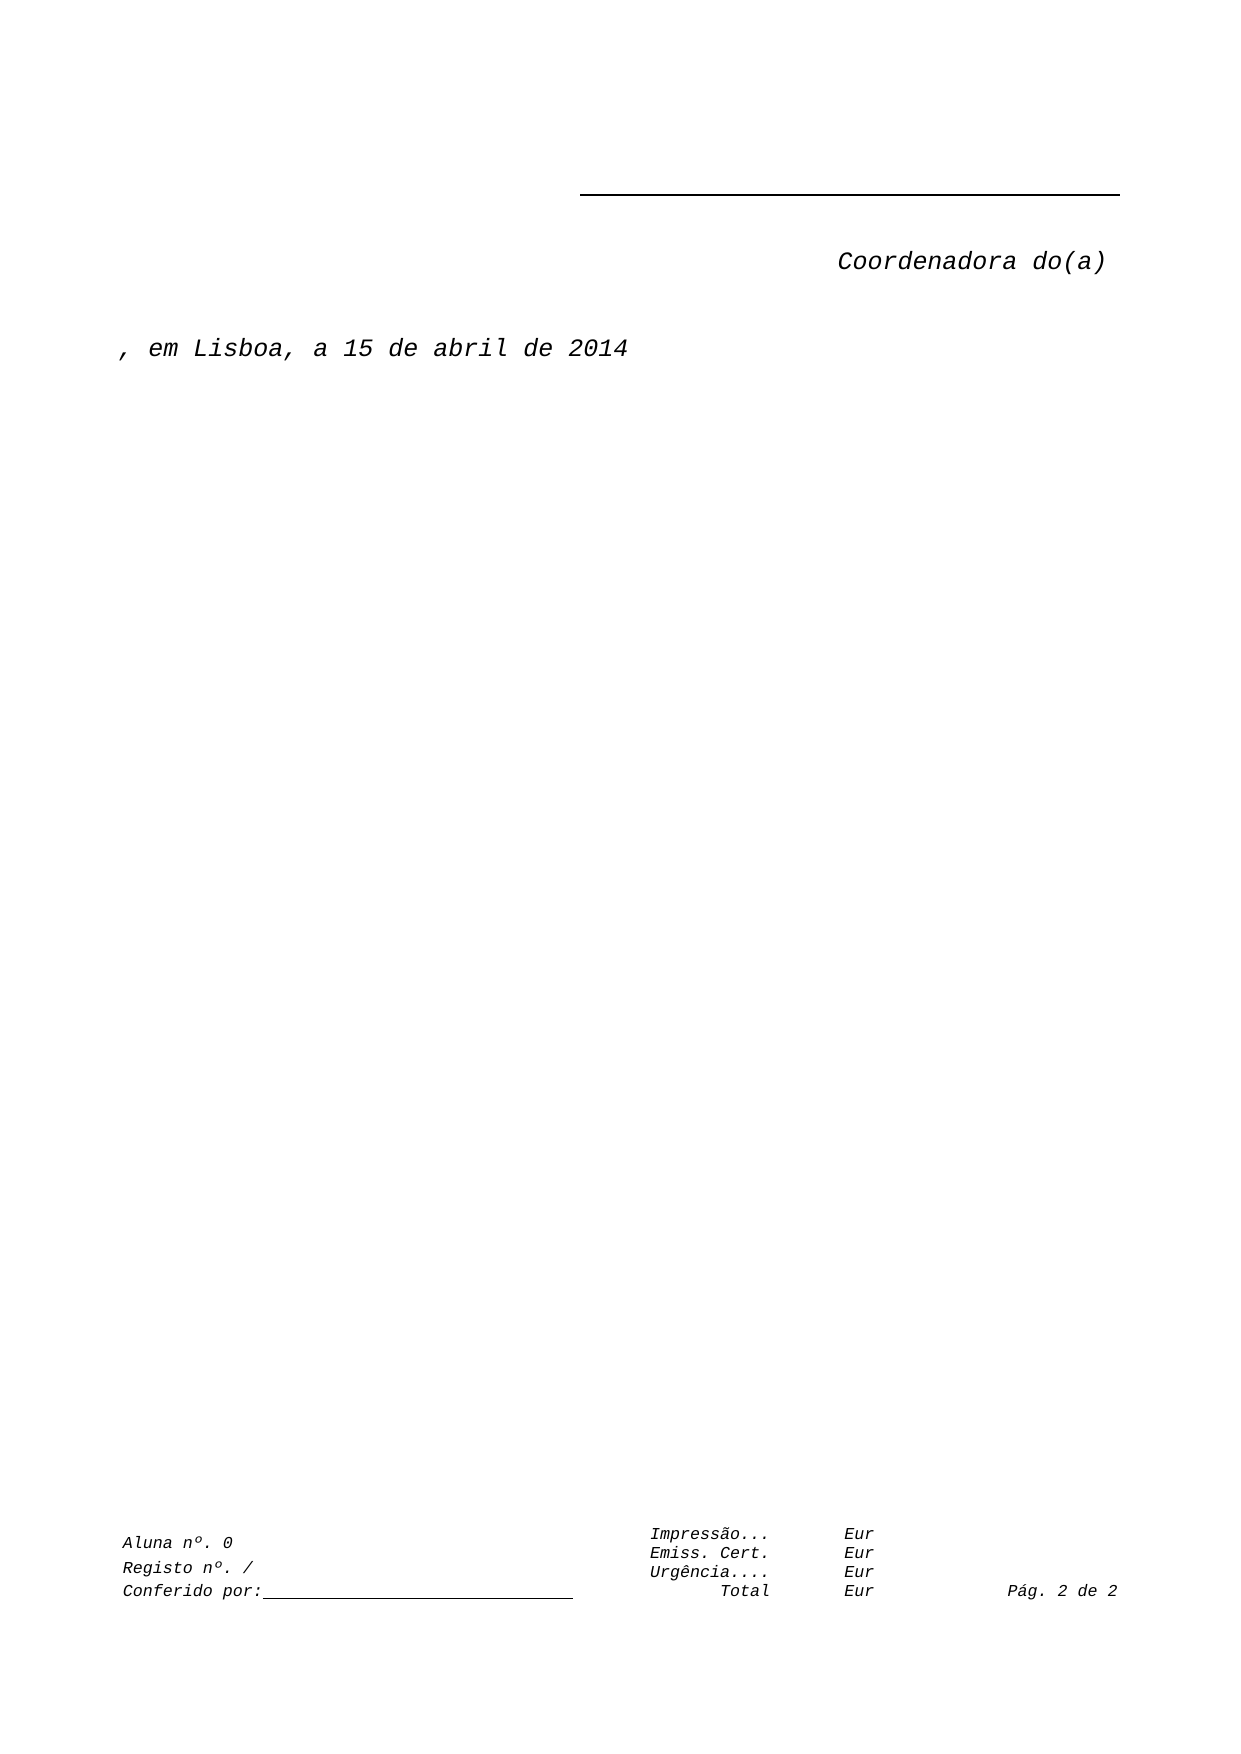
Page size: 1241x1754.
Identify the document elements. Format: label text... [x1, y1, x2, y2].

text , em Lisboa, a 15 de abril de 2014 [118, 327, 1122, 364]
text Coordenadora do(a) [118, 239, 1122, 277]
